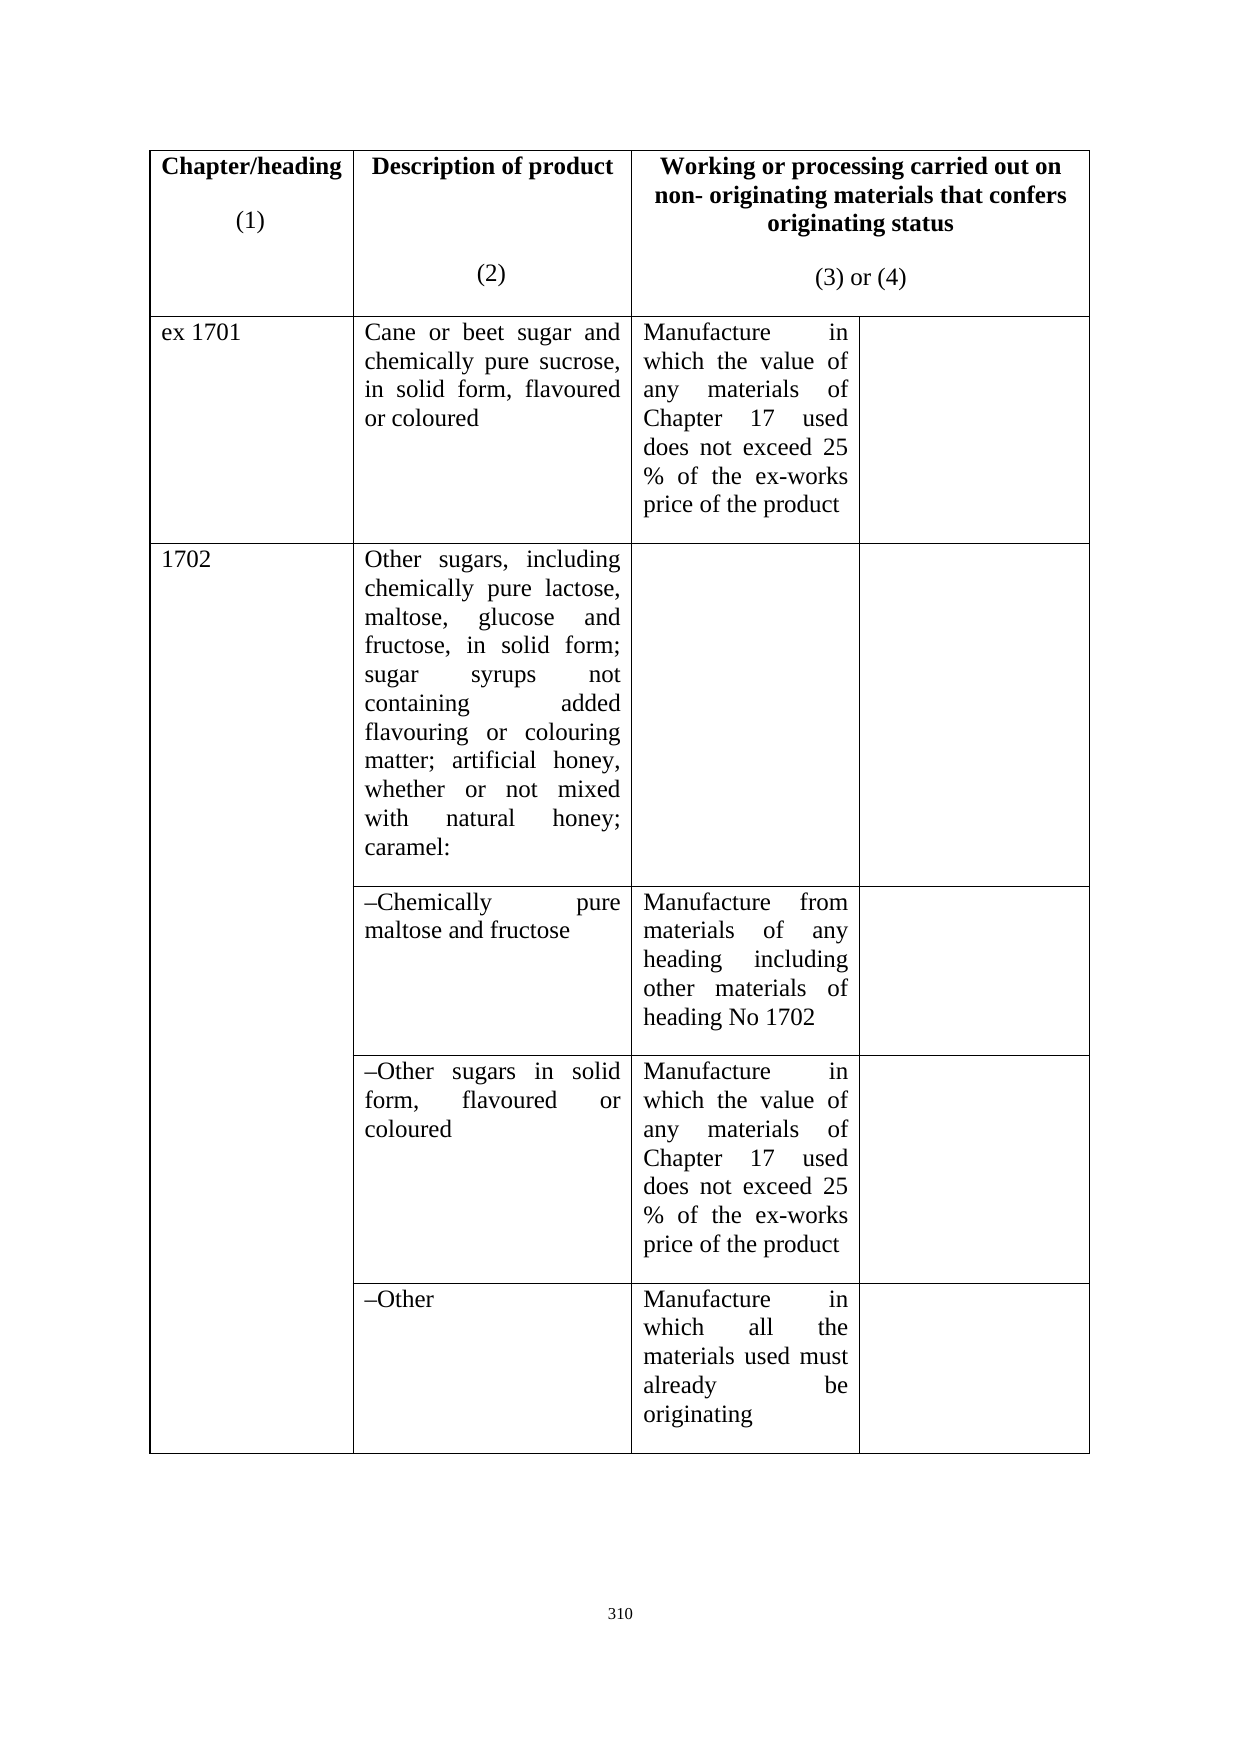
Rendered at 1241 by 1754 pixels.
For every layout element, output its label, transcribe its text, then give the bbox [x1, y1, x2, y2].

table_cell ex 1701 [151, 317, 353, 543]
table_cell 1702 [151, 544, 353, 1452]
table_cell –Other sugars in solid form, flavoured or coloured [354, 1056, 631, 1283]
table_cell [860, 1284, 1089, 1452]
table_cell [860, 887, 1089, 1055]
table_cell [632, 544, 859, 886]
table_cell Manufacture in which all the materials used must already be originating [632, 1284, 859, 1452]
table_cell [860, 544, 1089, 886]
table_cell Manufacture from materials of any heading including other materials of heading No 1702 [632, 887, 859, 1055]
table_cell Manufacture in which the value of any materials of Chapter 17 used does not exceed 25 % of the ex-works price of the product [632, 1056, 859, 1283]
table_cell [860, 1056, 1089, 1283]
table_cell –Other [354, 1284, 631, 1452]
table_header Description of product (2) [354, 151, 631, 316]
table_cell Other sugars, including chemically pure lactose, maltose, glucose and fructose, in solid form; sugar syrups not containing added flavouring or colouring matter; artificial honey, whether or not mixed with natural honey; caramel: [354, 544, 631, 886]
table_cell [860, 317, 1089, 543]
table_cell Cane or beet sugar and chemically pure sucrose, in solid form, flavoured or coloured [354, 317, 631, 543]
table_header Chapter/heading (1) [151, 151, 353, 316]
table_cell Manufacture in which the value of any materials of Chapter 17 used does not exceed 25 % of the ex-works price of the product [632, 317, 859, 543]
table_cell –Chemically pure maltose and fructose [354, 887, 631, 1055]
table_header Working or processing carried out on non- originating materials that confers originating status (3) or (4) [632, 151, 1089, 316]
